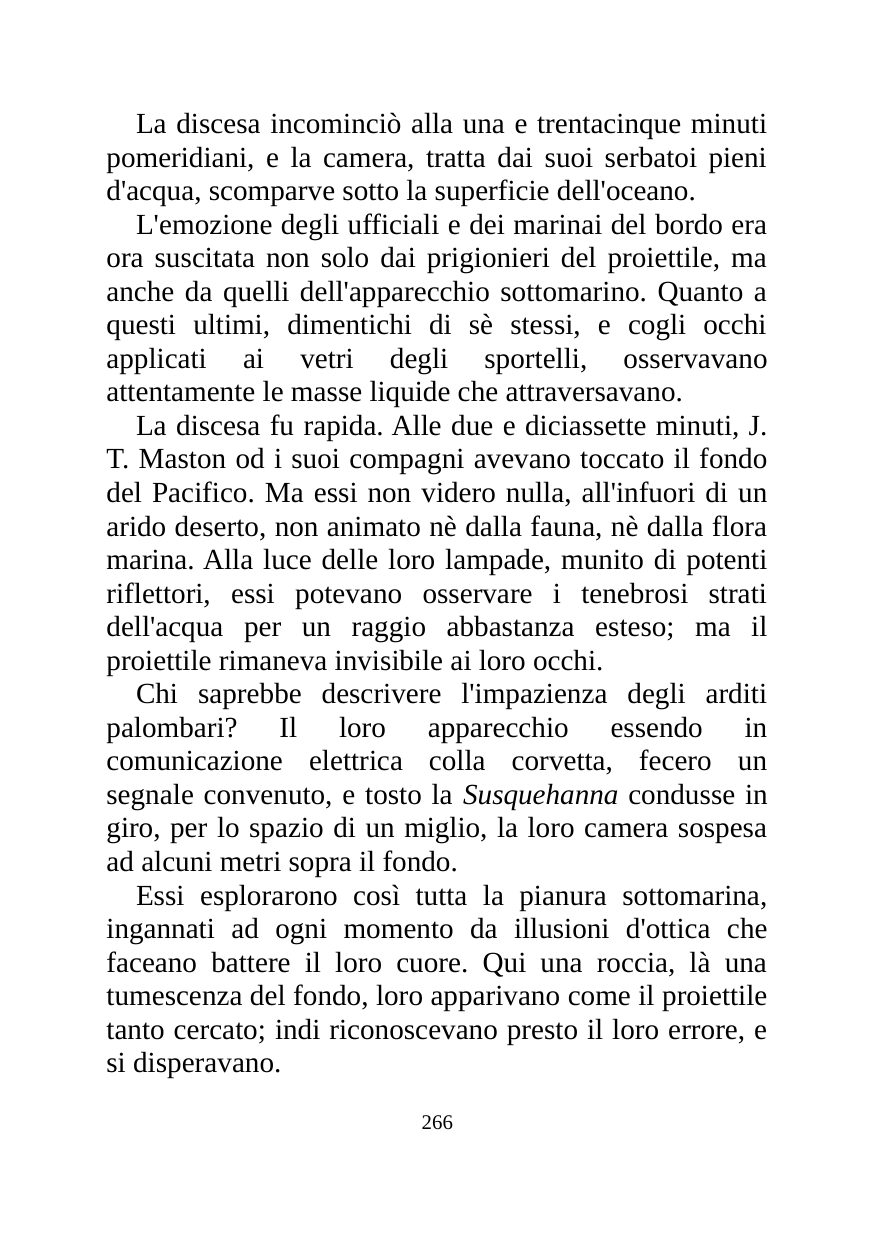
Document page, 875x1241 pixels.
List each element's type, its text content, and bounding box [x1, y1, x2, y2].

text L'emozione degli ufficiali e dei marinai del bordo era ora suscitata non solo dai prigionieri del proiettile, ma anche da quelli dell'apparecchio sottomarino. Quanto a questi ultimi, dimentichi di sè stessi, e cogli occhi applicati ai vetri degli sportelli, osservavano attentamente le masse liquide che attraversavano. [106, 207, 768, 408]
text La discesa fu rapida. Alle due e diciassette minuti, J. T. Maston od i suoi compagni avevano toccato il fondo del Pacifico. Ma essi non videro nulla, all'infuori di un arido deserto, non animato nè dalla fauna, nè dalla flora marina. Alla luce delle loro lampade, munito di potenti riflettori, essi potevano osservare i tenebrosi strati dell'acqua per un raggio abbastanza esteso; ma il proiettile rimaneva invisibile ai loro occhi. [106, 408, 768, 676]
text Chi saprebbe descrivere l'impazienza degli arditi palombari? Il loro apparecchio essendo in comunicazione elettrica colla corvetta, fecero un segnale convenuto, e tosto la Susquehanna condusse in giro, per lo spazio di un miglio, la loro camera sospesa ad alcuni metri sopra il fondo. [106, 676, 768, 878]
text Essi esplorarono così tutta la pianura sottomarina, ingannati ad ogni momento da illusioni d'ottica che faceano battere il loro cuore. Qui una roccia, là una tumescenza del fondo, loro apparivano come il proiettile tanto cercato; indi riconoscevano presto il loro errore, e si disperavano. [106, 878, 768, 1079]
text La discesa incominciò alla una e trentacinque minuti pomeridiani, e la camera, tratta dai suoi serbatoi pieni d'acqua, scomparve sotto la superficie dell'oceano. [106, 106, 768, 207]
